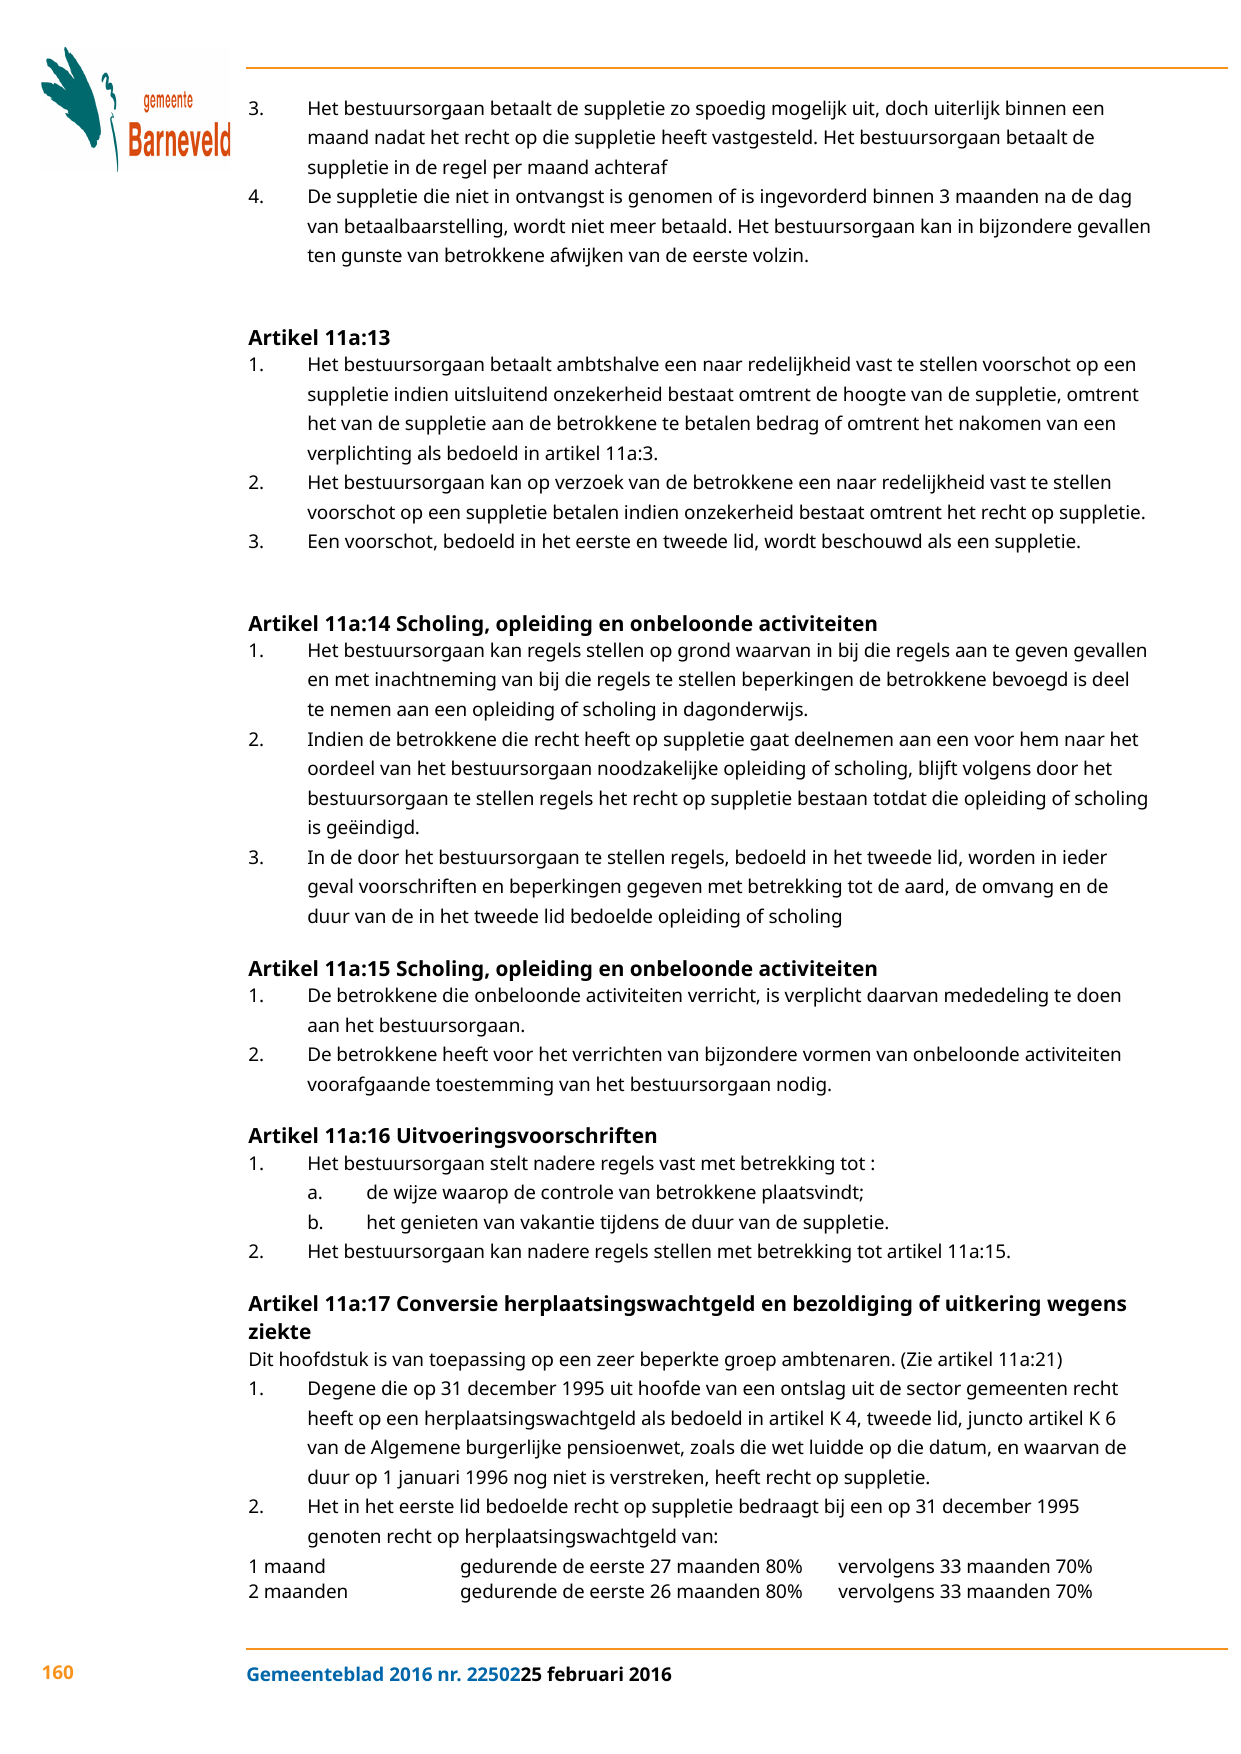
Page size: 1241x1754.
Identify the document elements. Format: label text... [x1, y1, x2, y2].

list Indien de betrokkene die recht heeft op suppletie gaat deelnemen aan een voor hem naar het oordeel van het bestuursorgaan noodzakelijke opleiding of scholing, blijft volgens door het bestuursorgaan te stellen regels het recht op suppletie bestaan totdat die opleiding of scholing is geëindigd. [248, 726, 1152, 840]
table_cell 2 maanden [248, 1579, 460, 1604]
list Het bestuursorgaan betaalt de suppletie zo spoedig mogelijk uit, doch uiterlijk binnen een maand nadat het recht op die suppletie heeft vastgesteld. Het bestuursorgaan betaalt de suppletie in de regel per maand achteraf [248, 95, 1152, 180]
list Het bestuursorgaan kan op verzoek van de betrokkene een naar redelijkheid vast te stellen voorschot op een suppletie betalen indien onzekerheid bestaat omtrent het recht op suppletie. [248, 469, 1152, 525]
list De suppletie die niet in ontvangst is genomen of is ingevorderd binnen 3 maanden na de dag van betaalbaarstelling, wordt niet meer betaald. Het bestuursorgaan kan in bijzondere gevallen ten gunste van betrokkene afwijken van de eerste volzin. [248, 183, 1152, 268]
list Het bestuursorgaan betaalt ambtshalve een naar redelijkheid vast te stellen voorschot op een suppletie indien uitsluitend onzekerheid bestaat omtrent de hoogte van de suppletie, omtrent het van de suppletie aan de betrokkene te betalen bedrag of omtrent het nakomen van een verplichting als bedoeld in artikel 11a:3. [248, 351, 1152, 466]
list Het bestuursorgaan kan nadere regels stellen met betrekking tot artikel 11a:15. [248, 1238, 1152, 1264]
list de wijze waarop de controle van betrokkene plaatsvindt; [307, 1179, 1152, 1205]
list In de door het bestuursorgaan te stellen regels, bedoeld in het tweede lid, worden in ieder geval voorschriften en beperkingen gegeven met betrekking tot de aard, de omvang en de duur van de in het tweede lid bedoelde opleiding of scholing [248, 844, 1152, 929]
text Artikel 11a:13 [248, 323, 1152, 351]
list De betrokkene heeft voor het verrichten van bijzondere vormen van onbeloonde activiteiten voorafgaande toestemming van het bestuursorgaan nodig. [248, 1041, 1152, 1097]
text Artikel 11a:14 Scholing, opleiding en onbeloonde activiteiten [248, 609, 1152, 637]
list Het in het eerste lid bedoelde recht op suppletie bedraagt bij een op 31 december 1995 genoten recht op herplaatsingswachtgeld van: [248, 1494, 1152, 1549]
list Degene die op 31 december 1995 uit hoofde van een ontslag uit de sector gemeenten recht heeft op een herplaatsingswachtgeld als bedoeld in artikel K 4, tweede lid, juncto artikel K 6 van de Algemene burgerlijke pensioenwet, zoals die wet luidde op die datum, en waarvan de duur op 1 januari 1996 nog niet is verstreken, heeft recht op suppletie. [248, 1375, 1152, 1490]
list Het bestuursorgaan stelt nadere regels vast met betrekking tot : [248, 1150, 1152, 1176]
table_cell vervolgens 33 maanden 70% [838, 1579, 1152, 1604]
table_header vervolgens 33 maanden 70% [838, 1553, 1152, 1579]
table_cell gedurende de eerste 26 maanden 80% [460, 1579, 838, 1604]
list De betrokkene die onbeloonde activiteiten verricht, is verplicht daarvan mededeling te doen aan het bestuursorgaan. [248, 982, 1152, 1037]
text Artikel 11a:15 Scholing, opleiding en onbeloonde activiteiten [248, 954, 1152, 982]
text Artikel 11a:16 Uitvoeringsvoorschriften [248, 1121, 1152, 1150]
list het genieten van vakantie tijdens de duur van de suppletie. [307, 1209, 1152, 1235]
table_header 1 maand [248, 1553, 460, 1579]
picture [41, 47, 231, 172]
list Het bestuursorgaan kan regels stellen op grond waarvan in bij die regels aan te geven gevallen en met inachtneming van bij die regels te stellen beperkingen de betrokkene bevoegd is deel te nemen aan een opleiding of scholing in dagonderwijs. [248, 637, 1152, 722]
text Artikel 11a:17 Conversie herplaatsingswachtgeld en bezoldiging of uitkering wegens ziekte [248, 1289, 1152, 1346]
text Dit hoofdstuk is van toepassing op een zeer beperkte groep ambtenaren. (Zie artikel 11a:21) [248, 1346, 1152, 1372]
list Een voorschot, bedoeld in het eerste en tweede lid, wordt beschouwd als een suppletie. [248, 529, 1152, 554]
table_header gedurende de eerste 27 maanden 80% [460, 1553, 838, 1579]
